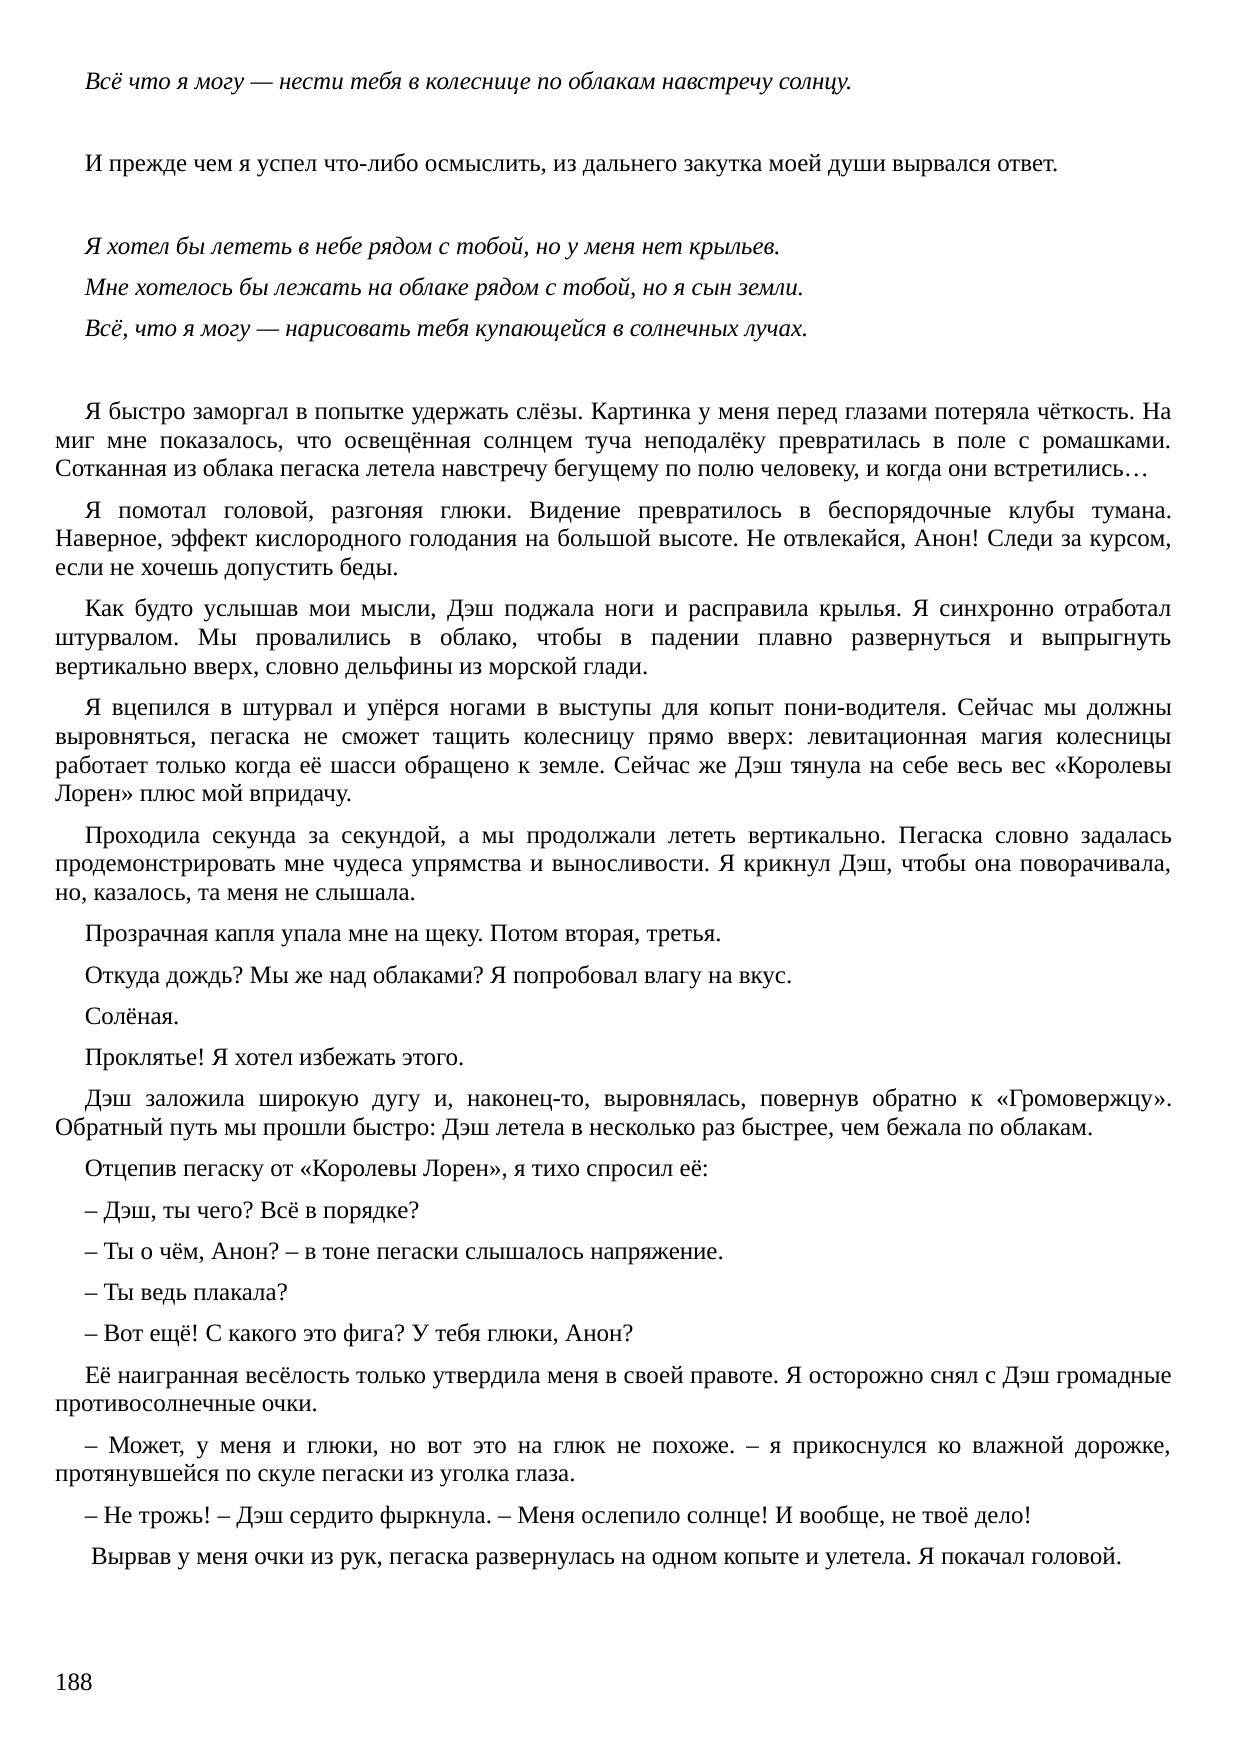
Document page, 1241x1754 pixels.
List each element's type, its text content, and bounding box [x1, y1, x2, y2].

text Вырвав у меня очки из рук, пегаска развернулась на одном копыте и улетела. Я покачал головой. [55, 1541, 1173, 1570]
text Я помотал головой, разгоняя глюки. Видение превратилось в беспорядочные клубы тумана. Наверное, эффект кислородного голодания на большой высоте. Не отвлекайся, Анон! Следи за курсом, если не хочешь допустить беды. [55, 495, 1173, 581]
text Отцепив пегаску от «Королевы Лорен», я тихо спросил её: [55, 1153, 1173, 1182]
text Мне хотелось бы лежать на облаке рядом с тобой, но я сын земли. [55, 272, 1173, 301]
text Всё что я могу — нести тебя в колеснице по облакам навстречу солнцу. [55, 66, 1173, 95]
text Откуда дождь? Мы же над облаками? Я попробовал влагу на вкус. [55, 960, 1173, 988]
text – Вот ещё! С какого это фига? У тебя глюки, Анон? [55, 1318, 1173, 1347]
text Проходила секунда за секундой, а мы продолжали лететь вертикально. Пегаска словно задалась продемонстрировать мне чудеса упрямства и выносливости. Я крикнул Дэш, чтобы она поворачивала, но, казалось, та меня не слышала. [55, 820, 1173, 906]
text Я вцепился в штурвал и упёрся ногами в выступы для копыт пони-водителя. Сейчас мы должны выровняться, пегаска не сможет тащить колесницу прямо вверх: левитационная магия колесницы работает только когда её шасси обращено к земле. Сейчас же Дэш тянула на себе весь вес «Королевы Лорен» плюс мой впридачу. [55, 692, 1173, 807]
text Я хотел бы лететь в небе рядом с тобой, но у меня нет крыльев. [55, 231, 1173, 260]
text Солёная. [55, 1001, 1173, 1030]
text Я быстро заморгал в попытке удержать слёзы. Картинка у меня перед глазами потеряла чёткость. На миг мне показалось, что освещённая солнцем туча неподалёку превратилась в поле с ромашками. Сотканная из облака пегаска летела навстречу бегущему по полю человеку, и когда они встретились… [55, 396, 1173, 482]
text Её наигранная весёлость только утвердила меня в своей правоте. Я осторожно снял с Дэш громадные противосолнечные очки. [55, 1360, 1173, 1417]
text И прежде чем я успел что-либо осмыслить, из дальнего закутка моей души вырвался ответ. [55, 148, 1173, 177]
text Как будто услышав мои мысли, Дэш поджала ноги и расправила крылья. Я синхронно отработал штурвалом. Мы провалились в облако, чтобы в падении плавно развернуться и выпрыгнуть вертикально вверх, словно дельфины из морской глади. [55, 593, 1173, 680]
text – Ты о чём, Анон? – в тоне пегаски слышалось напряжение. [55, 1236, 1173, 1265]
text Всё, что я могу — нарисовать тебя купающейся в солнечных лучах. [55, 313, 1173, 342]
text Дэш заложила широкую дугу и, наконец-то, выровнялась, повернув обратно к «Громовержцу». Обратный путь мы прошли быстро: Дэш летела в несколько раз быстрее, чем бежала по облакам. [55, 1083, 1173, 1141]
text Прозрачная капля упала мне на щеку. Потом вторая, третья. [55, 918, 1173, 947]
text Проклятье! Я хотел избежать этого. [55, 1042, 1173, 1071]
text – Может, у меня и глюки, но вот это на глюк не похоже. – я прикоснулся ко влажной дорожке, протянувшейся по скуле пегаски из уголка глаза. [55, 1430, 1173, 1487]
text – Ты ведь плакала? [55, 1277, 1173, 1306]
text – Не трожь! – Дэш сердито фыркнула. – Меня ослепило солнце! И вообще, не твоё дело! [55, 1500, 1173, 1528]
text – Дэш, ты чего? Всё в порядке? [55, 1195, 1173, 1223]
